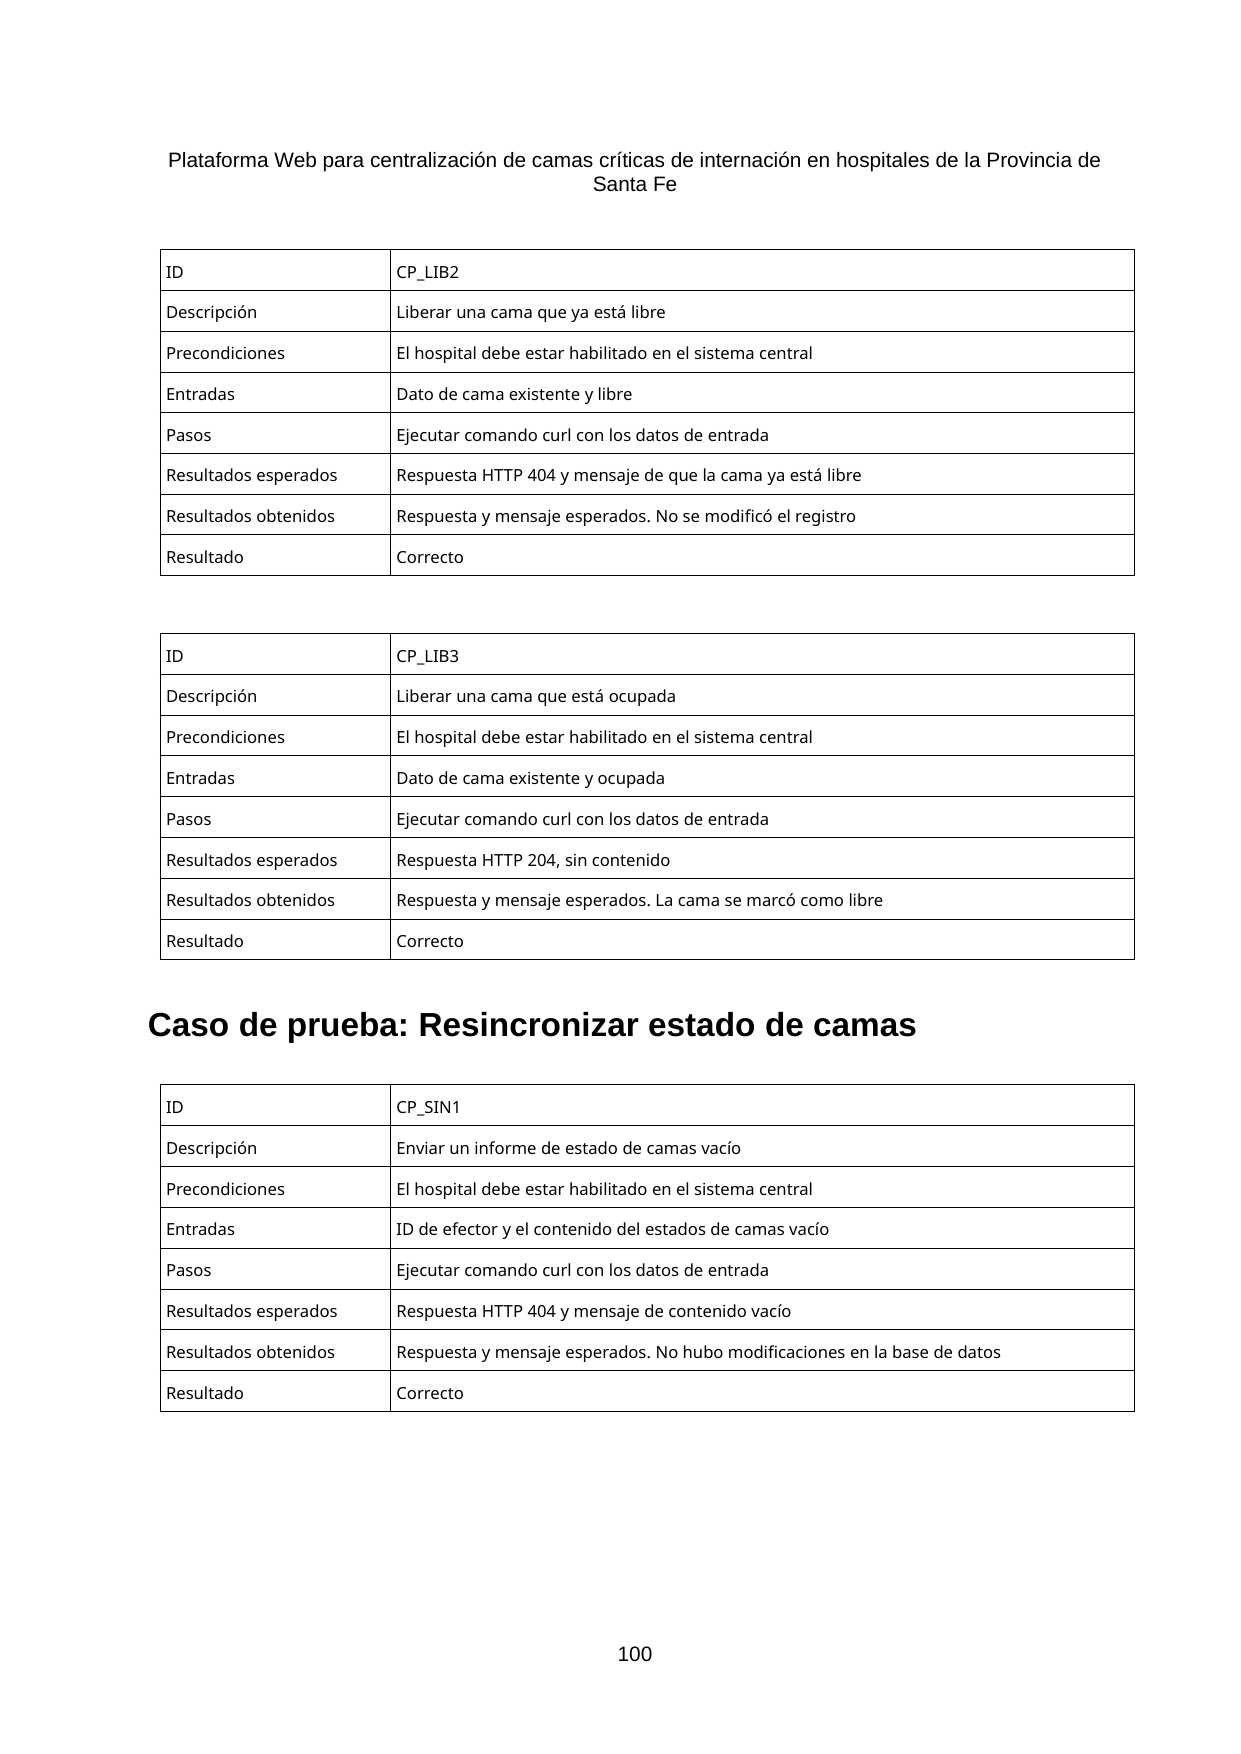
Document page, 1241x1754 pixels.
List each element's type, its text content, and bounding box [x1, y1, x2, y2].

table_cell Descripción [161, 291, 390, 331]
table_cell Descripción [161, 1126, 390, 1166]
table_cell Entradas [161, 373, 390, 412]
table_cell Resultados obtenidos [161, 879, 390, 918]
table_cell Resultado [161, 1371, 390, 1411]
table_cell Dato de cama existente y libre [391, 373, 1134, 412]
table_header ID [161, 250, 390, 290]
table_cell Respuesta HTTP 404 y mensaje de que la cama ya está libre [391, 454, 1134, 493]
table_cell Resultados obtenidos [161, 495, 390, 534]
table_cell Resultados esperados [161, 454, 390, 493]
table_cell Ejecutar comando curl con los datos de entrada [391, 797, 1134, 837]
table_cell Ejecutar comando curl con los datos de entrada [391, 1249, 1134, 1288]
table_header CP_LIB2 [391, 250, 1134, 290]
table_cell Precondiciones [161, 1167, 390, 1207]
table_cell Descripción [161, 675, 390, 715]
table_cell Respuesta y mensaje esperados. No se modificó el registro [391, 495, 1134, 534]
table_cell Ejecutar comando curl con los datos de entrada [391, 413, 1134, 453]
table_cell Resultados obtenidos [161, 1330, 390, 1370]
table_cell Enviar un informe de estado de camas vacío [391, 1126, 1134, 1166]
table_cell Pasos [161, 797, 390, 837]
table_cell Liberar una cama que está ocupada [391, 675, 1134, 715]
table_cell Precondiciones [161, 716, 390, 755]
table_cell Correcto [391, 920, 1134, 959]
table_cell El hospital debe estar habilitado en el sistema central [391, 716, 1134, 755]
table_cell Liberar una cama que ya está libre [391, 291, 1134, 331]
table_cell Resultados esperados [161, 838, 390, 878]
table_cell Entradas [161, 756, 390, 796]
table_cell Respuesta y mensaje esperados. La cama se marcó como libre [391, 879, 1134, 918]
table_cell Precondiciones [161, 332, 390, 371]
table_cell Correcto [391, 535, 1134, 575]
table_header CP_LIB3 [391, 634, 1134, 674]
table_cell Correcto [391, 1371, 1134, 1411]
subtitle Caso de prueba: Resincronizar estado de camas [148, 1005, 1122, 1043]
table_cell Entradas [161, 1208, 390, 1247]
table_cell Pasos [161, 1249, 390, 1288]
table_cell Pasos [161, 413, 390, 453]
table_cell Respuesta y mensaje esperados. No hubo modificaciones en la base de datos [391, 1330, 1134, 1370]
table_cell ID de efector y el contenido del estados de camas vacío [391, 1208, 1134, 1247]
table_cell El hospital debe estar habilitado en el sistema central [391, 1167, 1134, 1207]
table_cell El hospital debe estar habilitado en el sistema central [391, 332, 1134, 371]
table_cell Resultado [161, 535, 390, 575]
table_header ID [161, 1085, 390, 1125]
table_cell Resultado [161, 920, 390, 959]
table_cell Respuesta HTTP 204, sin contenido [391, 838, 1134, 878]
table_cell Respuesta HTTP 404 y mensaje de contenido vacío [391, 1290, 1134, 1329]
table_cell Dato de cama existente y ocupada [391, 756, 1134, 796]
table_header ID [161, 634, 390, 674]
table_cell Resultados esperados [161, 1290, 390, 1329]
table_header CP_SIN1 [391, 1085, 1134, 1125]
